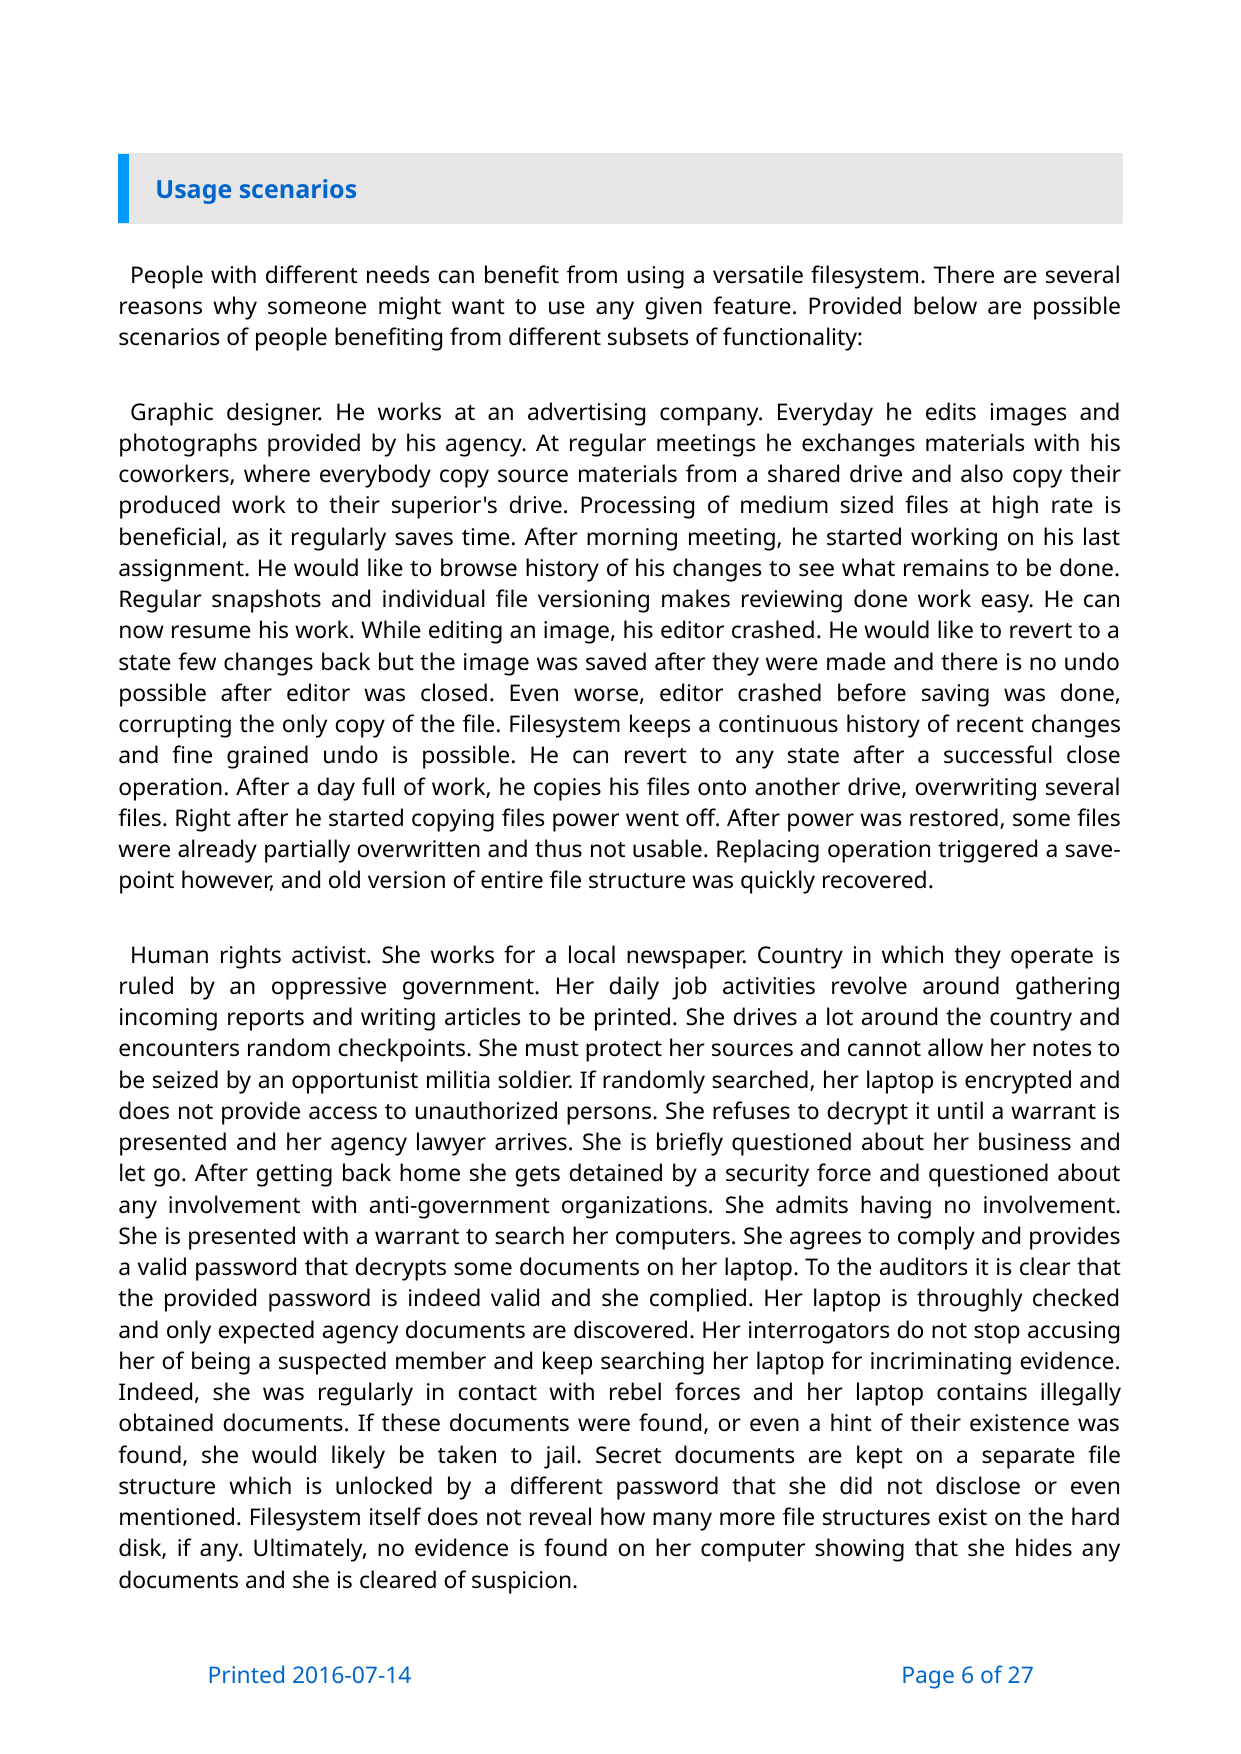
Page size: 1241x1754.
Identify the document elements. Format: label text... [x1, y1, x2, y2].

text People with different needs can benefit from using a versatile filesystem. There are several reasons why someone might want to use any given feature. Provided below are possible scenarios of people benefiting from different subsets of functionality: [118, 259, 1122, 352]
subtitle Usage scenarios [129, 155, 1122, 223]
text Human rights activist. She works for a local newspaper. Country in which they operate is ruled by an oppressive government. Her daily job activities revolve around gathering incoming reports and writing articles to be printed. She drives a lot around the country and encounters random checkpoints. She must protect her sources and cannot allow her notes to be seized by an opportunist militia soldier. If randomly searched, her laptop is encrypted and does not provide access to unauthorized persons. She refuses to decrypt it until a warrant is presented and her agency lawyer arrives. She is briefly questioned about her business and let go. After getting back home she gets detained by a security force and questioned about any involvement with anti-government organizations. She admits having no involvement. She is presented with a warrant to search her computers. She agrees to comply and provides a valid password that decrypts some documents on her laptop. To the auditors it is clear that the provided password is indeed valid and she complied. Her laptop is throughly checked and only expected agency documents are discovered. Her interrogators do not stop accusing her of being a suspected member and keep searching her laptop for incriminating evidence. Indeed, she was regularly in contact with rebel forces and her laptop contains illegally obtained documents. If these documents were found, or even a hint of their existence was found, she would likely be taken to jail. Secret documents are kept on a separate file structure which is unlocked by a different password that she did not disclose or even mentioned. Filesystem itself does not reveal how many more file structures exist on the hard disk, if any. Ultimately, no evidence is found on her computer showing that she hides any documents and she is cleared of suspicion. [118, 939, 1122, 1595]
text Graphic designer. He works at an advertising company. Everyday he edits images and photographs provided by his agency. At regular meetings he exchanges materials with his coworkers, where everybody copy source materials from a shared drive and also copy their produced work to their superior's drive. Processing of medium sized files at high rate is beneficial, as it regularly saves time. After morning meeting, he started working on his last assignment. He would like to browse history of his changes to see what remains to be done. Regular snapshots and individual file versioning makes reviewing done work easy. He can now resume his work. While editing an image, his editor crashed. He would like to revert to a state few changes back but the image was saved after they were made and there is no undo possible after editor was closed. Even worse, editor crashed before saving was done, corrupting the only copy of the file. Filesystem keeps a continuous history of recent changes and fine grained undo is possible. He can revert to any state after a successful close operation. After a day full of work, he copies his files onto another drive, overwriting several files. Right after he started copying files power went off. After power was restored, some files were already partially overwritten and thus not usable. Replacing operation triggered a save-point however, and old version of entire file structure was quickly recovered. [118, 396, 1122, 896]
